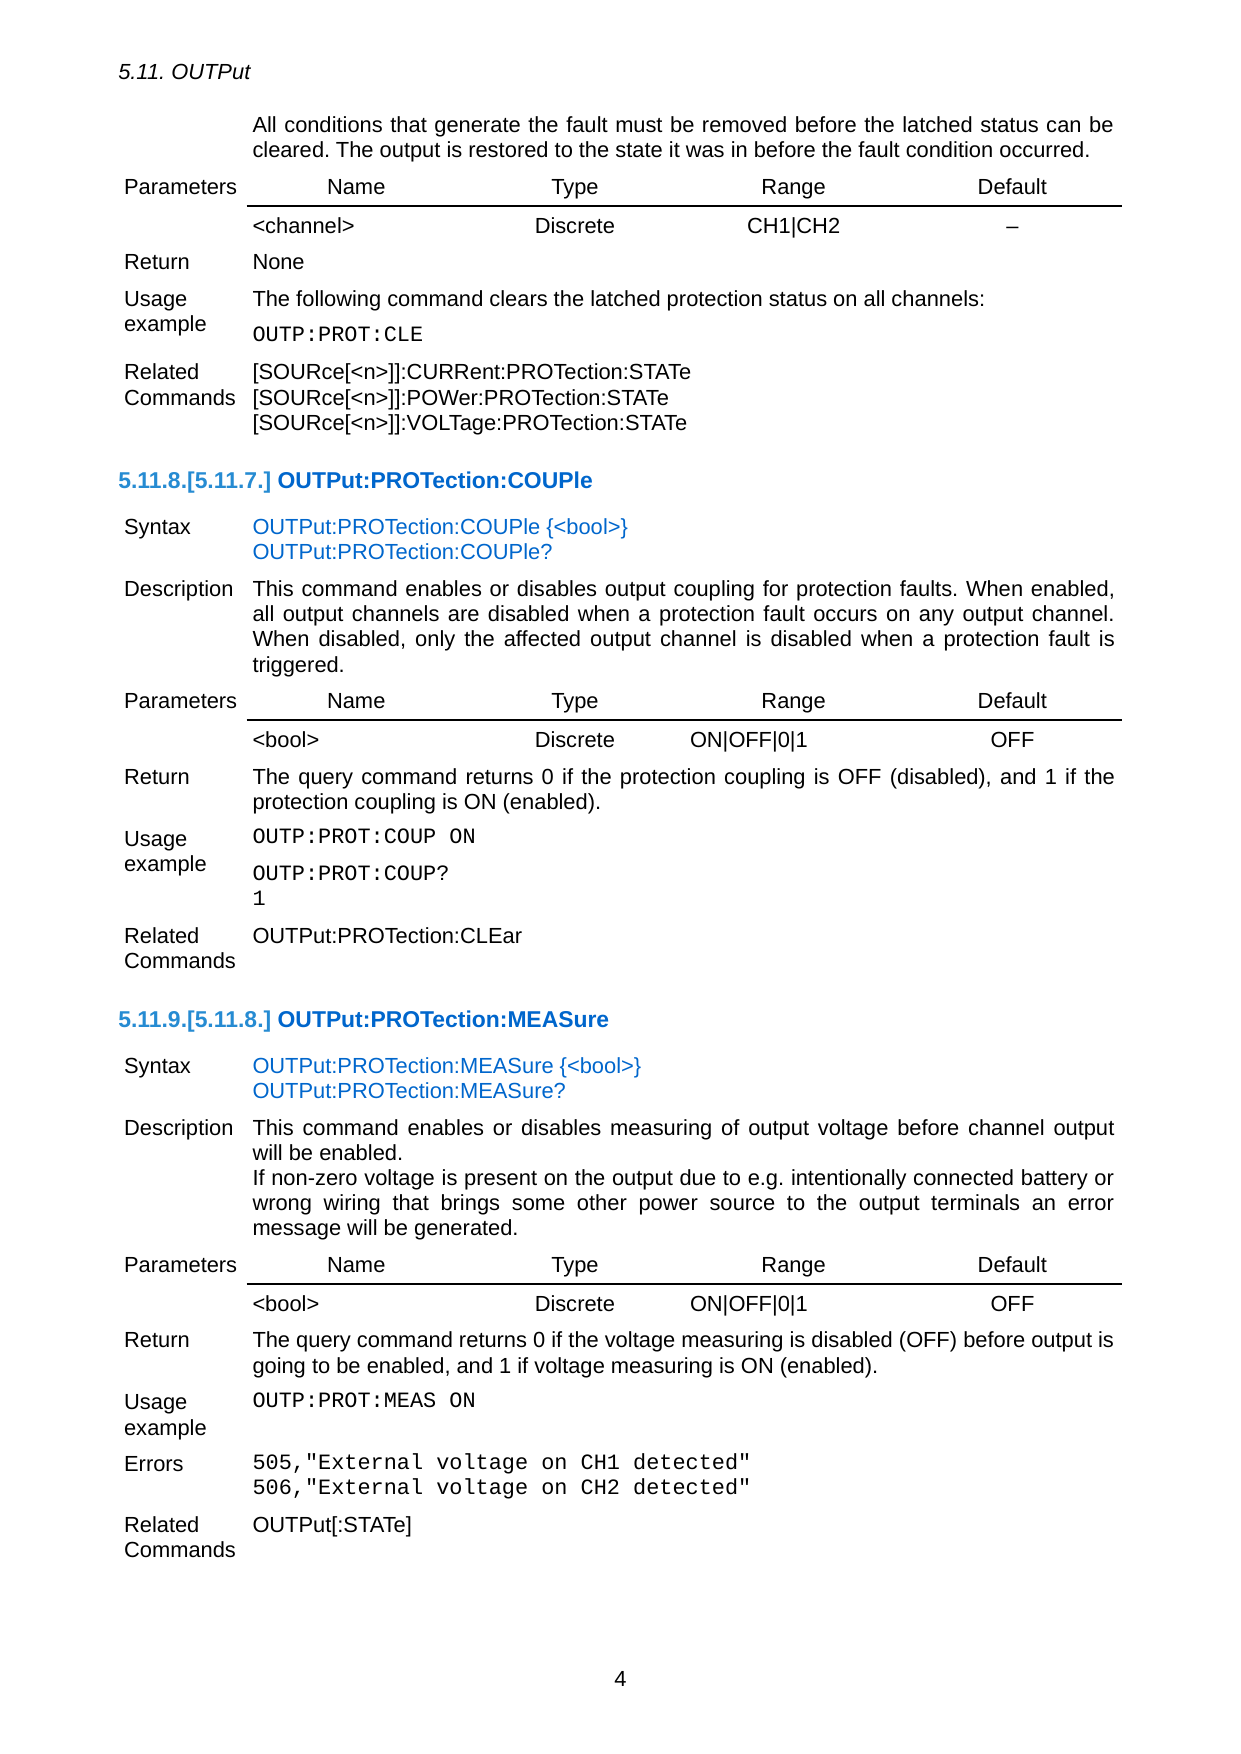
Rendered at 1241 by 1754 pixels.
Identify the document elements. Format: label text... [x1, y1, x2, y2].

table_cell [118, 106, 247, 168]
table_cell [SOURce[<n>]]:CURRent:PROTection:STATe [SOURce[<n>]]:POWer:PROTection:STATe [SOURce[<n>]]:VOLTage:PROTection:STATe [247, 354, 1122, 441]
table_cell Related Commands [118, 1506, 247, 1568]
table_header Syntax [118, 508, 247, 570]
table_cell Default [903, 168, 1122, 205]
table_cell CH1|CH2 [684, 207, 903, 243]
table_cell Parameters [118, 683, 247, 758]
table_cell Return [118, 1322, 247, 1383]
table_cell OUTPut[:STATe] [247, 1506, 1122, 1568]
table_cell Related Commands [118, 917, 247, 979]
table_cell Errors [118, 1445, 247, 1506]
table_cell Type [465, 1246, 684, 1283]
table_cell 505,"External voltage on CH1 detected" 506,"External voltage on CH2 detected" [247, 1445, 1122, 1506]
table_cell Range [684, 168, 903, 205]
table_header OUTPut:PROTection:MEASure {<bool>} OUTPut:PROTection:MEASure? [247, 1047, 1122, 1109]
table_cell Description [118, 570, 247, 682]
table_cell Parameters [118, 1246, 247, 1322]
table_cell – [903, 207, 1122, 243]
table_cell Range [684, 1246, 903, 1283]
subtitle OUTPut:PROTection:MEASure [118, 1006, 1122, 1032]
table_cell Discrete [465, 1285, 684, 1322]
table_cell Usage example [118, 1384, 247, 1445]
table_cell <channel> [247, 207, 465, 243]
table_cell Parameters [118, 168, 247, 243]
table_cell Return [118, 244, 247, 280]
table_cell Name [247, 1246, 465, 1283]
table_cell This command enables or disables measuring of output voltage before channel output will be enabled. If non-zero voltage is present on the output due to e.g. intentionally connected battery or wrong wiring that brings some other power source to the output terminals an error message will be generated. [247, 1109, 1122, 1246]
table_cell The following command clears the latched protection status on all channels: OUTP:PROT:CLE [247, 280, 1122, 353]
table_header OUTPut:PROTection:COUPle {<bool>} OUTPut:PROTection:COUPle? [247, 508, 1122, 570]
table_cell OUTP:PROT:MEAS ON [247, 1384, 1122, 1445]
table_cell Type [465, 683, 684, 719]
table_cell None [247, 244, 1122, 280]
table_cell Usage example [118, 280, 247, 353]
table_cell <bool> [247, 721, 465, 758]
table_cell This command enables or disables output coupling for protection faults. When enabled, all output channels are disabled when a protection fault occurs on any output channel. When disabled, only the affected output channel is disabled when a protection fault is triggered. [247, 570, 1122, 682]
table_cell OFF [903, 1285, 1122, 1322]
table_cell All conditions that generate the fault must be removed before the latched status can be cleared. The output is restored to the state it was in before the fault condition occurred. [247, 106, 1122, 168]
subtitle OUTPut:PROTection:COUPle [118, 467, 1122, 493]
table_cell Default [903, 1246, 1122, 1283]
table_cell Related Commands [118, 354, 247, 441]
table_cell Return [118, 758, 247, 820]
table_cell OFF [903, 721, 1122, 758]
table_header Syntax [118, 1047, 247, 1109]
table_cell The query command returns 0 if the voltage measuring is disabled (OFF) before output is going to be enabled, and 1 if voltage measuring is ON (enabled). [247, 1322, 1122, 1383]
table_cell Usage example [118, 820, 247, 917]
table_cell Range [684, 683, 903, 719]
table_cell Type [465, 168, 684, 205]
table_cell <bool> [247, 1285, 465, 1322]
table_cell Discrete [465, 721, 684, 758]
table_cell Discrete [465, 207, 684, 243]
table_cell Default [903, 683, 1122, 719]
table_cell Name [247, 168, 465, 205]
table_cell Description [118, 1109, 247, 1246]
table_cell ON|OFF|0|1 [684, 1285, 903, 1322]
table_cell OUTP:PROT:COUP ON OUTP:PROT:COUP? 1 [247, 820, 1122, 917]
table_cell Name [247, 683, 465, 719]
table_cell The query command returns 0 if the protection coupling is OFF (disabled), and 1 if the protection coupling is ON (enabled). [247, 758, 1122, 820]
table_cell OUTPut:PROTection:CLEar [247, 917, 1122, 979]
table_cell ON|OFF|0|1 [684, 721, 903, 758]
